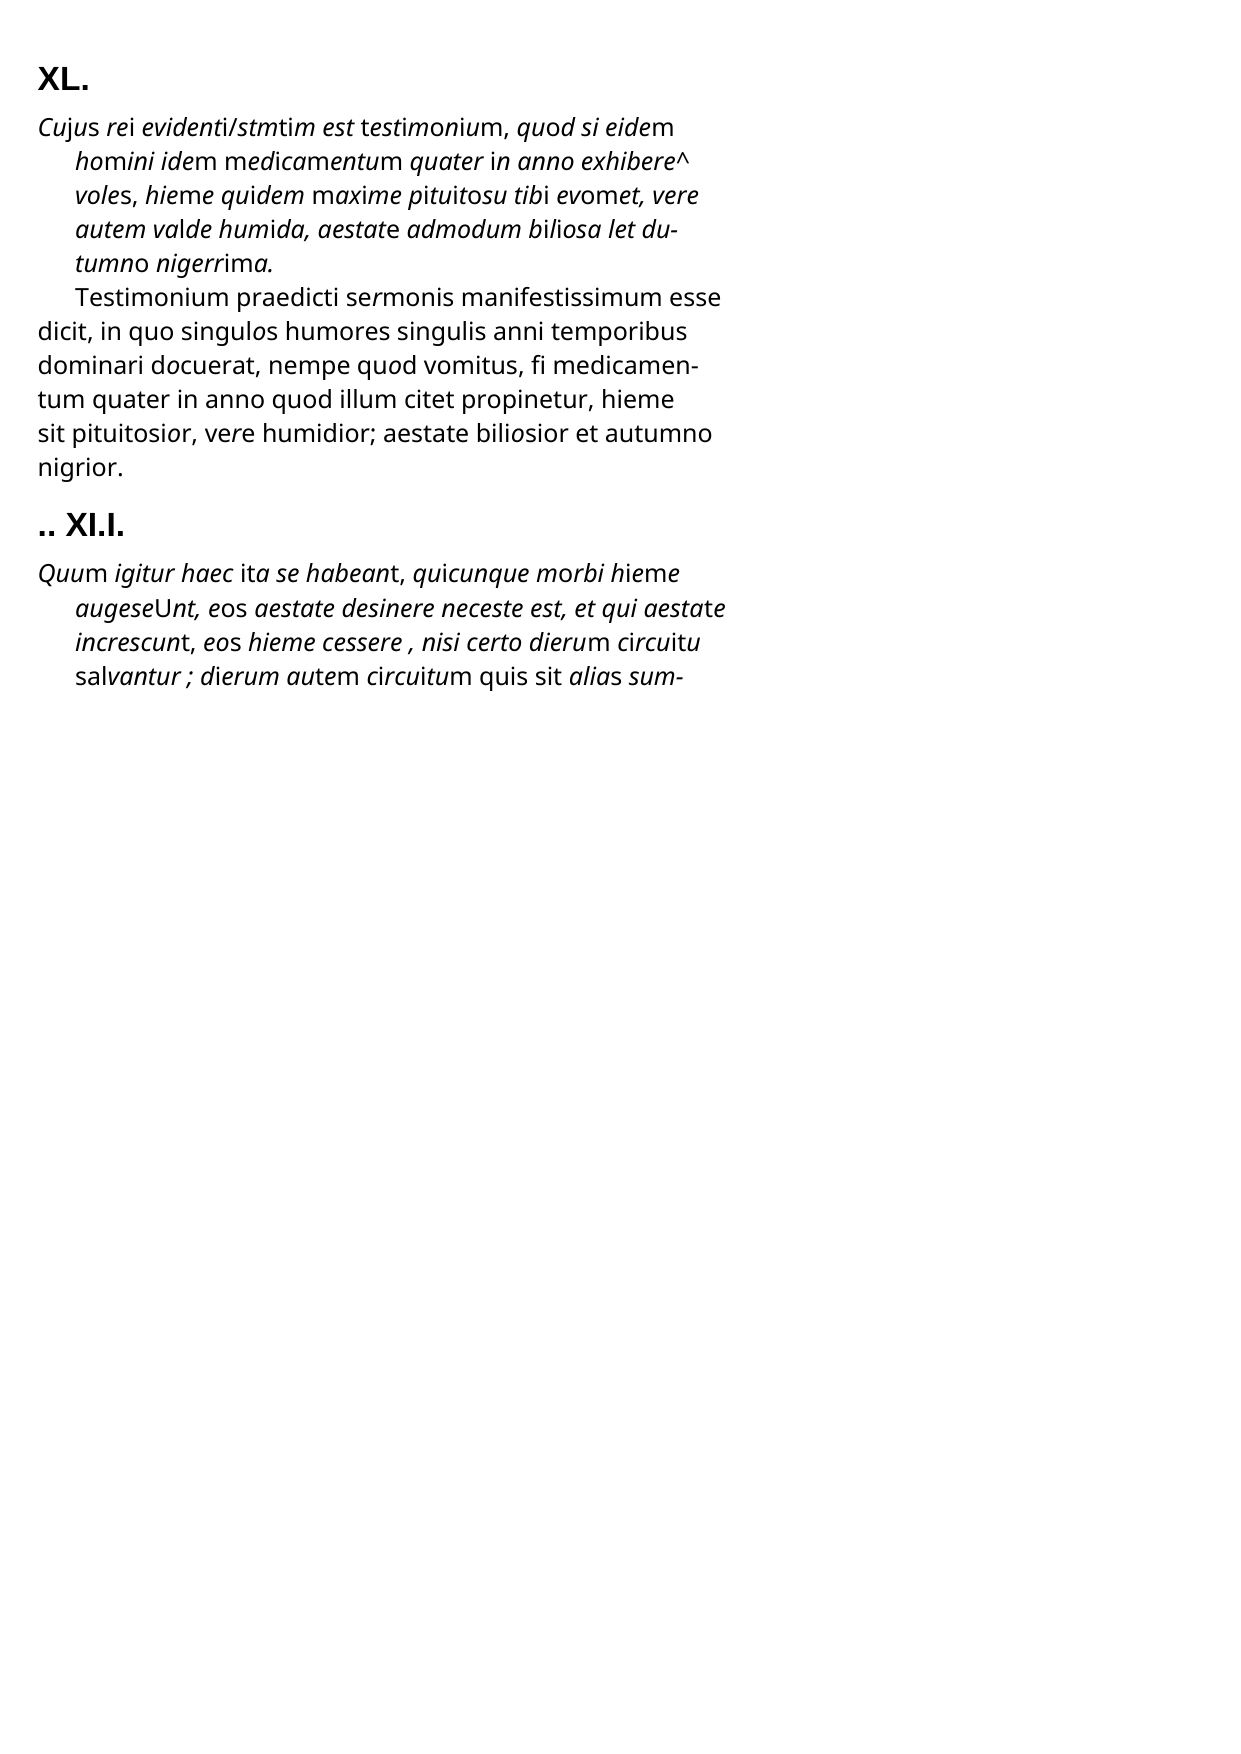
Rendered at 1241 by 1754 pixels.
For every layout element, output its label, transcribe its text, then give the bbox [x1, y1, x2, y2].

text Testimonium praedicti sermonis manifestissimum esse dicit, in quo singulos humores singulis anni temporibus dominari docuerat, nempe quod vomitus, fi medicamen- tum quater in anno quod illum citet propinetur, hieme sit pituitosior, vere humidior; aestate biliosior et autumno nigrior. [37, 280, 1203, 484]
subtitle .. XI.I. [37, 505, 1203, 544]
subtitle XL. [37, 58, 1203, 97]
text Cujus rei evidenti/stmtim est testimonium, quod si eidem homini idem medicamentum quater in anno exhibere^ voles, hieme quidem maxime pituitosu tibi evomet, vere autem valde humida, aestate admodum biliosa let du- tumno nigerrima. [37, 109, 1203, 280]
text Quum igitur haec ita se habeant, quicunque morbi hieme augeseUnt, eos aestate desinere neceste est, et qui aestate increscunt, eos hieme cessere , nisi certo dierum circuitu salvantur ; dierum autem circuitum quis sit alias sum- [37, 556, 1203, 692]
